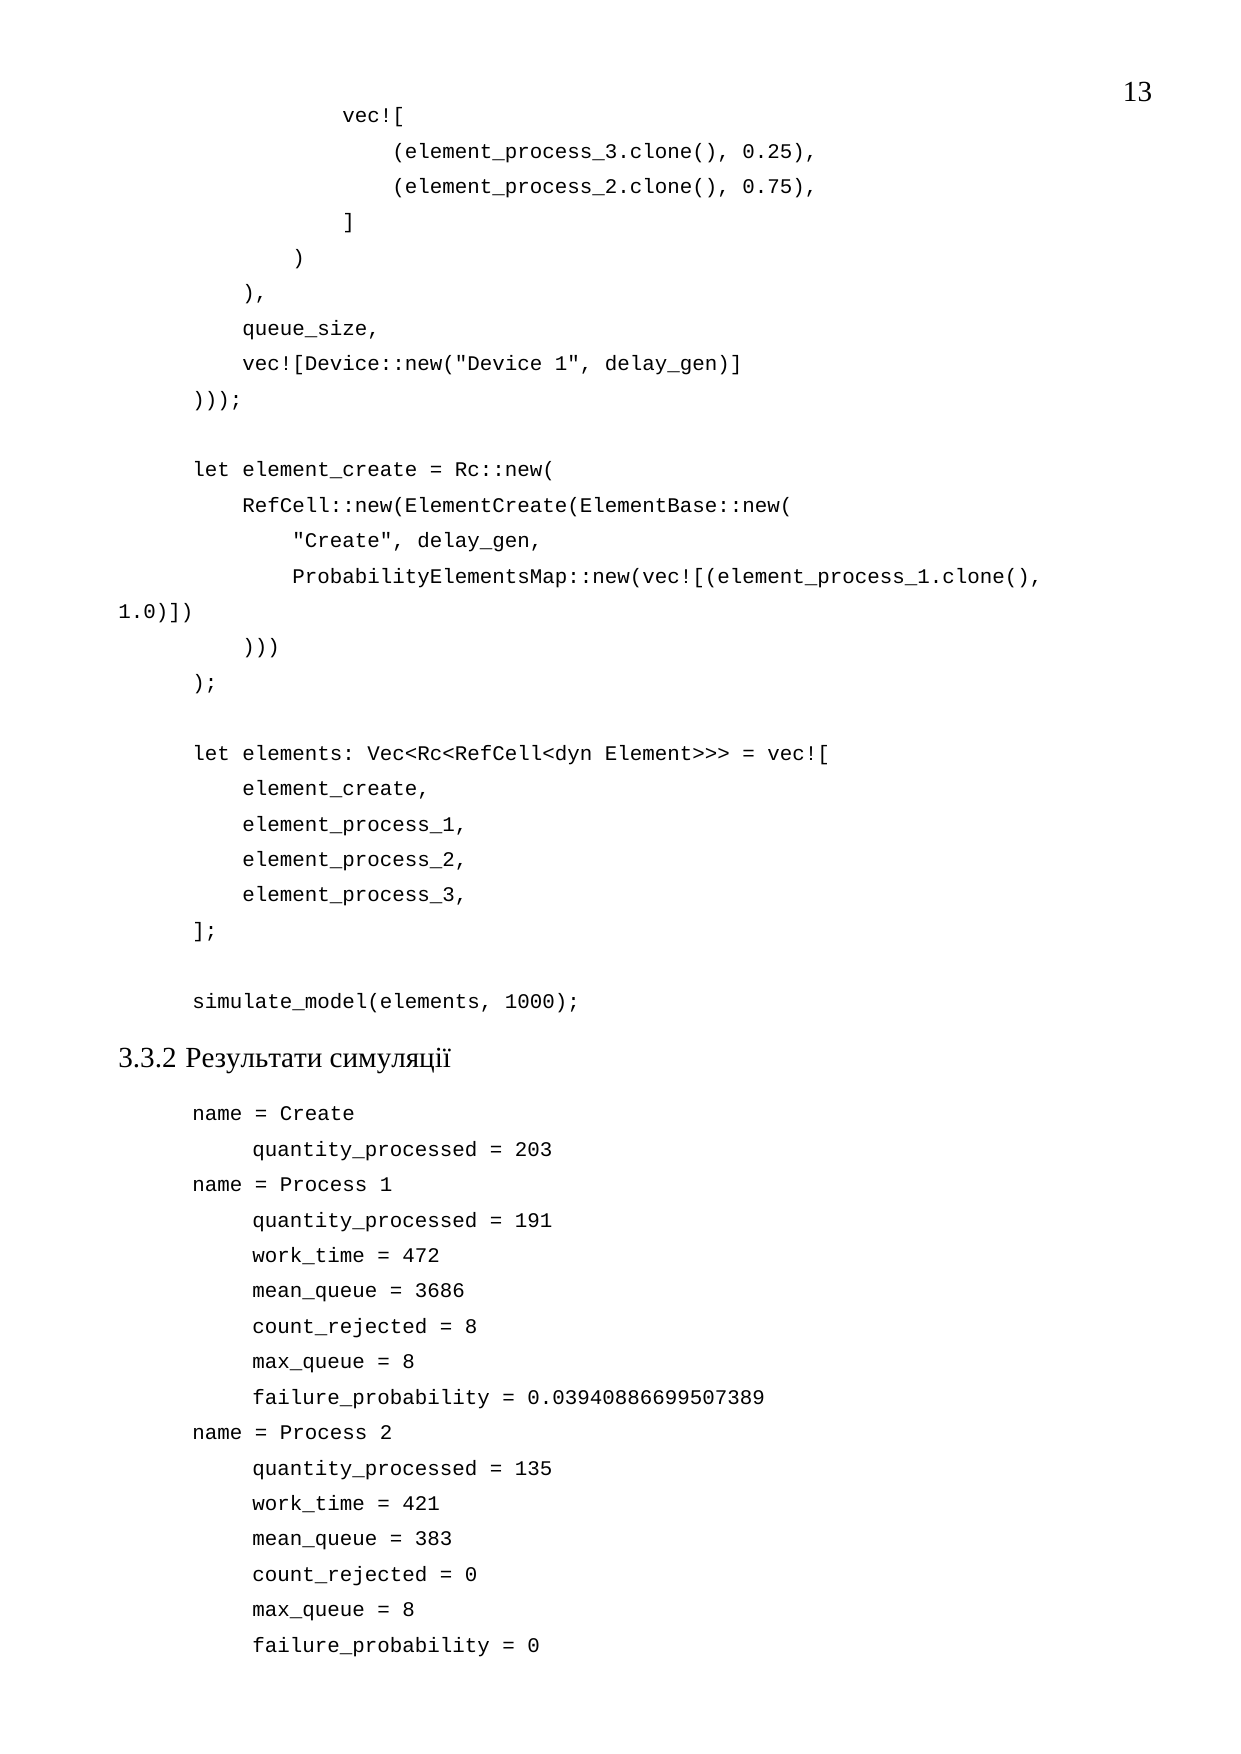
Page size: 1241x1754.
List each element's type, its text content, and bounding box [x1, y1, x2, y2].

text ))); [118, 388, 1122, 412]
text RefCell::new(ElementCreate(ElementBase::new( [118, 495, 1122, 518]
text vec![Device::new("Device 1", delay_gen)] [118, 353, 1122, 377]
text work_time = 421 [118, 1493, 1122, 1517]
text ]; [118, 920, 1122, 943]
text ), [118, 282, 1122, 306]
text name = Process 1 [118, 1174, 1122, 1198]
text max_queue = 8 [118, 1599, 1122, 1623]
text (element_process_2.clone(), 0.75), [118, 176, 1122, 200]
text element_process_1, [118, 813, 1122, 837]
text element_create, [118, 778, 1122, 802]
text mean_queue = 383 [118, 1528, 1122, 1552]
text ) [118, 247, 1122, 271]
text let element_create = Rc::new( [118, 459, 1122, 483]
text count_rejected = 0 [118, 1564, 1122, 1587]
text failure_probability = 0.03940886699507389 [118, 1387, 1122, 1410]
text name = Process 2 [118, 1422, 1122, 1446]
text queue_size, [118, 318, 1122, 341]
text quantity_processed = 135 [118, 1458, 1122, 1481]
text element_process_3, [118, 884, 1122, 908]
text (element_process_3.clone(), 0.25), [118, 141, 1122, 164]
text simulate_model(elements, 1000); [118, 991, 1122, 1014]
text mean_queue = 3686 [118, 1281, 1122, 1304]
text work_time = 472 [118, 1245, 1122, 1269]
text "Create", delay_gen, [118, 530, 1122, 554]
text vec![ [118, 105, 1122, 129]
subtitle Результати симуляції [118, 1041, 1122, 1074]
text quantity_processed = 203 [118, 1139, 1122, 1162]
text ); [118, 672, 1122, 696]
text max_queue = 8 [118, 1351, 1122, 1375]
text ))) [118, 636, 1122, 660]
text let elements: Vec<Rc<RefCell<dyn Element>>> = vec![ [118, 743, 1122, 766]
text count_rejected = 8 [118, 1316, 1122, 1339]
text element_process_2, [118, 849, 1122, 873]
text name = Create [118, 1103, 1122, 1127]
text ] [118, 211, 1122, 235]
text ProbabilityElementsMap::new(vec![(element_process_1.clone(), 1.0)]) [118, 566, 1122, 625]
text quantity_processed = 191 [118, 1210, 1122, 1233]
text failure_probability = 0 [118, 1635, 1122, 1658]
